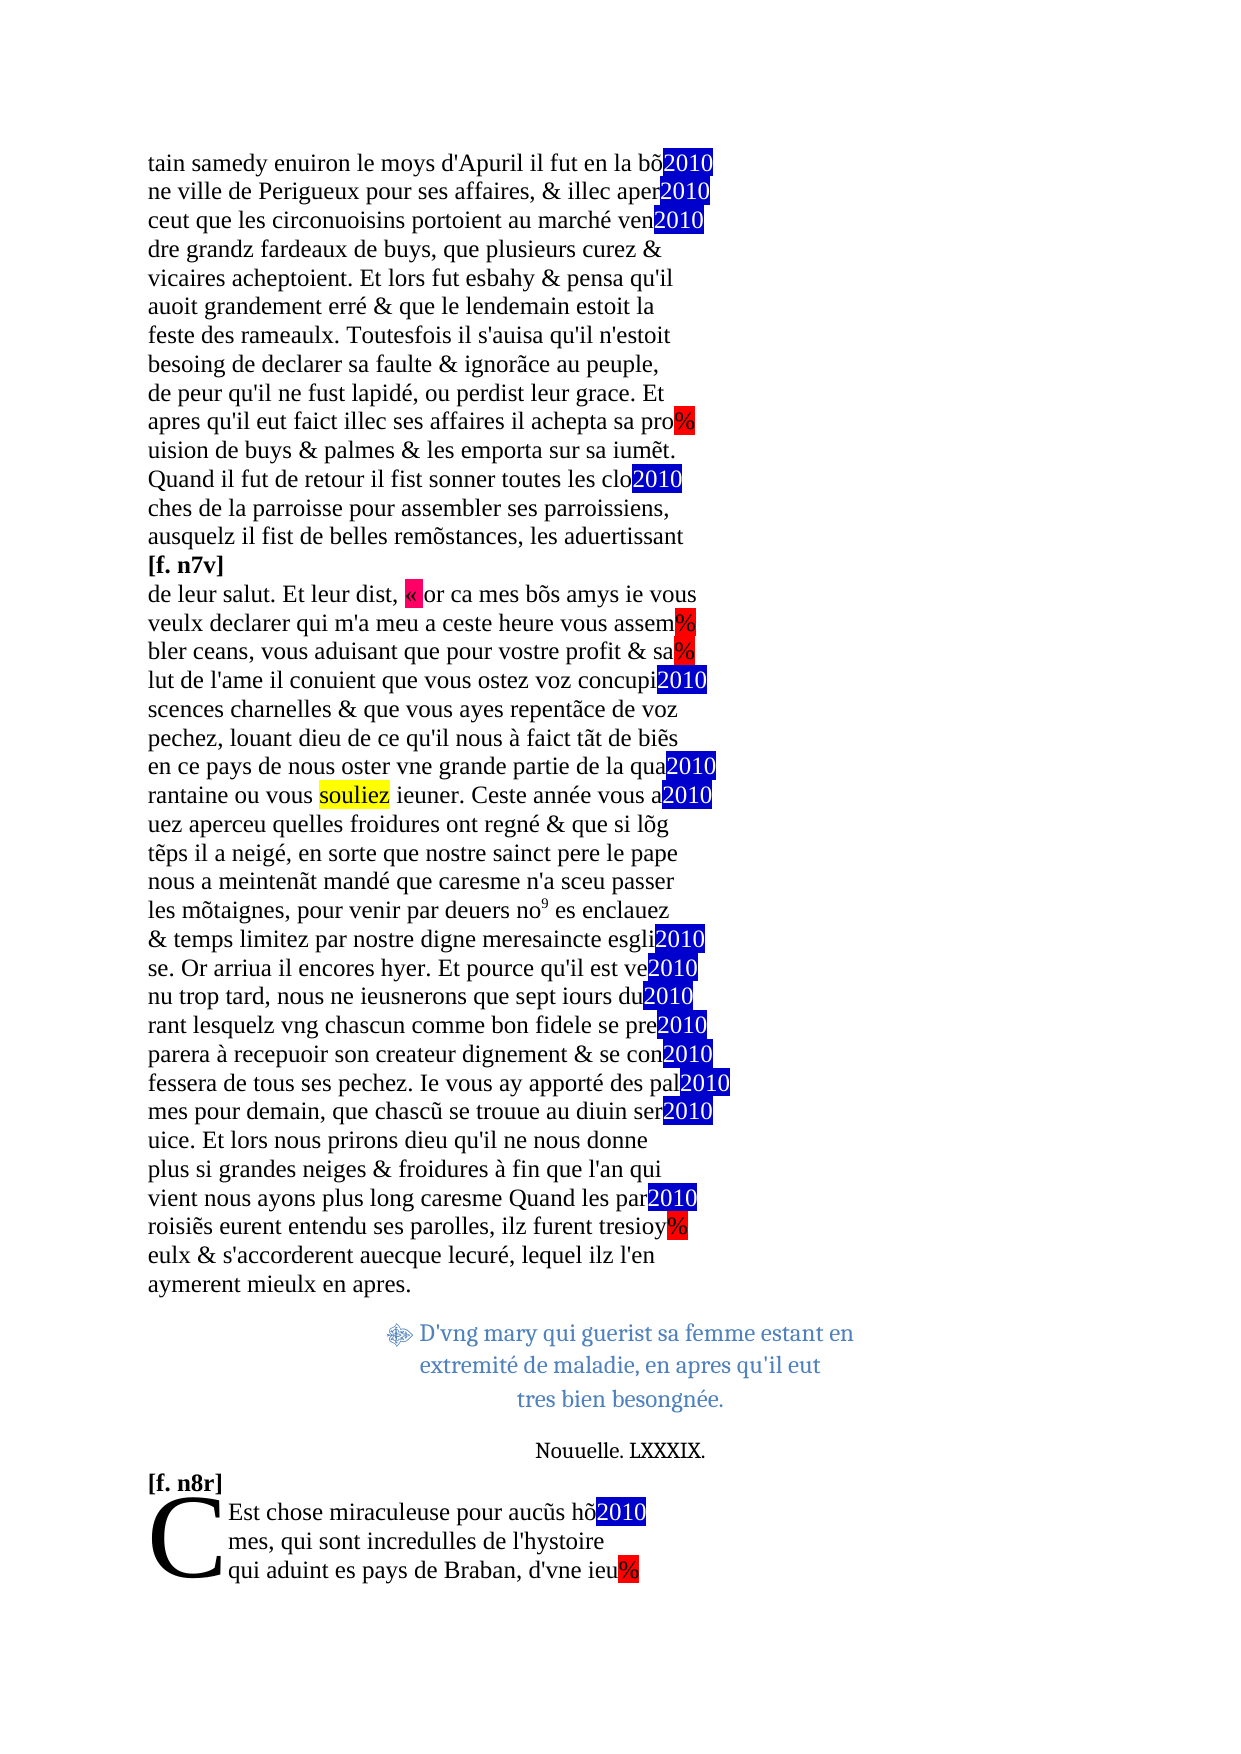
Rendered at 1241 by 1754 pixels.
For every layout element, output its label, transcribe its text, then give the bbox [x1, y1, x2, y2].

subtitle ❧ D'vng mary qui guerist sa femme estant en extremité de maladie, en apres qu'il eut tres bien besongnée. [148, 1318, 1093, 1413]
subtitle Nouuelle. LXXXIX. [148, 1438, 1093, 1465]
text tain samedy enuiron le moys d'Apuril il fut en la bõ2010 ne ville de Perigueux pour ses affaires, & illec aper2010 ceut que les circonuoisins portoient au marché ven2010 dre grandz fardeaux de buys, que plusieurs curez & vicaires acheptoient. Et lors fut esbahy & pensa qu'il auoit grandement erré & que le lendemain estoit la feste des rameaulx. Toutesfois il s'auisa qu'il n'estoit besoing de declarer sa faulte & ignorãce au peuple, de peur qu'il ne fust lapidé, ou perdist leur grace. Et apres qu'il eut faict illec ses affaires il achepta sa pro% uision de buys & palmes & les emporta sur sa iumẽt. [148, 148, 1093, 464]
text CEst chose miraculeuse pour aucũs hõ2010 mes, qui sont incredulles de l'hystoire qui aduint es pays de Braban, d'vne ieu% [148, 1497, 1093, 1583]
text Quand il fut de retour il fist sonner toutes les clo2010 ches de la parroisse pour assembler ses parroissiens, ausquelz il fist de belles remõstances, les aduertissant [f. n7v] de leur salut. Et leur dist, « or ca mes bõs amys ie vous veulx declarer qui m'a meu a ceste heure vous assem% bler ceans, vous aduisant que pour vostre profit & sa% lut de l'ame il conuient que vous ostez voz concupi2010 scences charnelles & que vous ayes repentãce de voz pechez, louant dieu de ce qu'il nous à faict tãt de biẽs en ce pays de nous oster vne grande partie de la qua2010 rantaine ou vous souliez ieuner. Ceste année vous a2010 uez aperceu quelles froidures ont regné & que si lõg tẽps il a neigé, en sorte que nostre sainct pere le pape nous a meintenãt mandé que caresme n'a sceu passer les mõtaignes, pour venir par deuers no9 es enclauez & temps limitez par nostre digne meresaincte esgli2010 se. Or arriua il encores hyer. Et pource qu'il est ve2010 nu trop tard, nous ne ieusnerons que sept iours du2010 rant lesquelz vng chascun comme bon fidele se pre2010 parera à recepuoir son createur dignement & se con2010 fessera de tous ses pechez. Ie vous ay apporté des pal2010 mes pour demain, que chascũ se trouue au diuin ser2010 uice. Et lors nous prirons dieu qu'il ne nous donne plus si grandes neiges & froidures à fin que l'an qui vient nous ayons plus long caresme Quand les par2010 roisiẽs eurent entendu ses parolles, ilz furent tresioy% eulx & s'accorderent auecque lecuré, lequel ilz l'en aymerent mieulx en apres. [148, 464, 1093, 1298]
text [f. n8r] [148, 1468, 1093, 1497]
